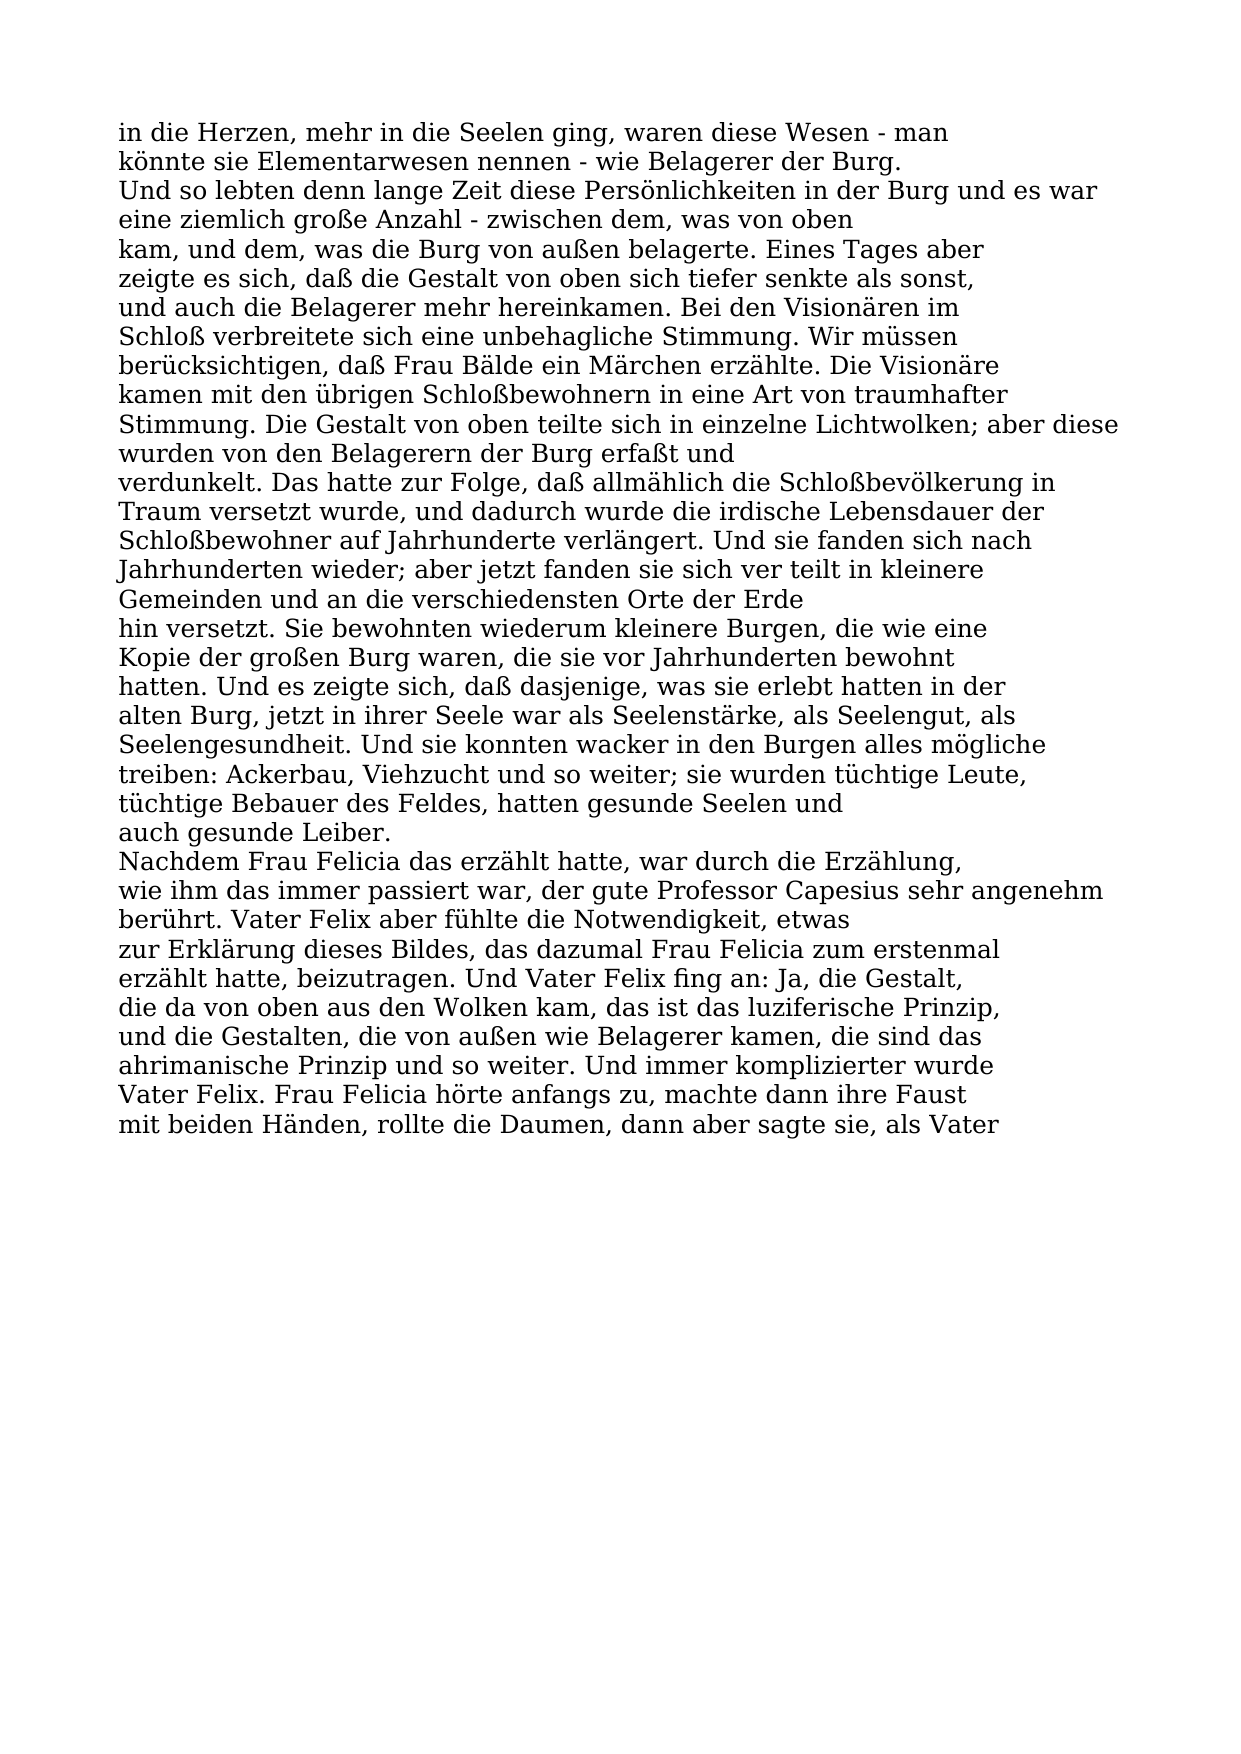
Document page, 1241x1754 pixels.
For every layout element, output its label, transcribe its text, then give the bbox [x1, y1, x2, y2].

text wie ihm das immer passiert war, der gute Professor Capesius sehr angenehm berührt. Vater Felix aber fühlte die Notwendigkeit, etwas [118, 876, 1122, 935]
text Vater Felix. Frau Felicia hörte anfangs zu, machte dann ihre Faust [118, 1081, 1122, 1110]
text zur Erklärung dieses Bildes, das dazumal Frau Felicia zum erstenmal [118, 935, 1122, 964]
text Kopie der großen Burg waren, die sie vor Jahrhunderten bewohnt [118, 643, 1122, 672]
text kam, und dem, was die Burg von außen belagerte. Eines Tages aber [118, 235, 1122, 264]
text zeigte es sich, daß die Gestalt von oben sich tiefer senkte als sonst, [118, 264, 1122, 293]
text Nachdem Frau Felicia das erzählt hatte, war durch die Erzählung, [118, 847, 1122, 876]
text alten Burg, jetzt in ihrer Seele war als Seelenstärke, als Seelengut, als [118, 701, 1122, 731]
text Schloß verbreitete sich eine unbehagliche Stimmung. Wir müssen berücksichtigen, daß Frau Bälde ein Märchen erzählte. Die Visionäre [118, 322, 1122, 381]
text verdunkelt. Das hatte zur Folge, daß allmählich die Schloßbevölkerung in Traum versetzt wurde, und dadurch wurde die irdische Lebensdauer der Schloßbewohner auf Jahrhunderte verlängert. Und sie fanden sich nach Jahrhunderten wieder; aber jetzt fanden sie sich ver teilt in kleinere Gemeinden und an die verschiedensten Orte der Erde [118, 468, 1122, 614]
text ahrimanische Prinzip und so weiter. Und immer komplizierter wurde [118, 1051, 1122, 1081]
text Seelengesundheit. Und sie konnten wacker in den Burgen alles mögliche treiben: Ackerbau, Viehzucht und so weiter; sie wurden tüchtige Leute, tüchtige Bebauer des Feldes, hatten gesunde Seelen und [118, 731, 1122, 818]
text Und so lebten denn lange Zeit diese Persönlichkeiten in der Burg und es war eine ziemlich große Anzahl - zwischen dem, was von oben [118, 176, 1122, 235]
text mit beiden Händen, rollte die Daumen, dann aber sagte sie, als Vater [118, 1110, 1122, 1139]
text in die Herzen, mehr in die Seelen ging, waren diese Wesen - man [118, 118, 1122, 147]
text und die Gestalten, die von außen wie Belagerer kamen, die sind das [118, 1022, 1122, 1051]
text hatten. Und es zeigte sich, daß dasjenige, was sie erlebt hatten in der [118, 672, 1122, 701]
text könnte sie Elementarwesen nennen - wie Belagerer der Burg. [118, 147, 1122, 176]
text hin versetzt. Sie bewohnten wiederum kleinere Burgen, die wie eine [118, 614, 1122, 643]
text kamen mit den übrigen Schloßbewohnern in eine Art von traumhafter Stimmung. Die Gestalt von oben teilte sich in einzelne Lichtwolken; aber diese wurden von den Belagerern der Burg erfaßt und [118, 381, 1122, 468]
text erzählt hatte, beizutragen. Und Vater Felix fing an: Ja, die Gestalt, [118, 964, 1122, 993]
text die da von oben aus den Wolken kam, das ist das luziferische Prinzip, [118, 993, 1122, 1022]
text auch gesunde Leiber. [118, 818, 1122, 847]
text und auch die Belagerer mehr hereinkamen. Bei den Visionären im [118, 293, 1122, 322]
